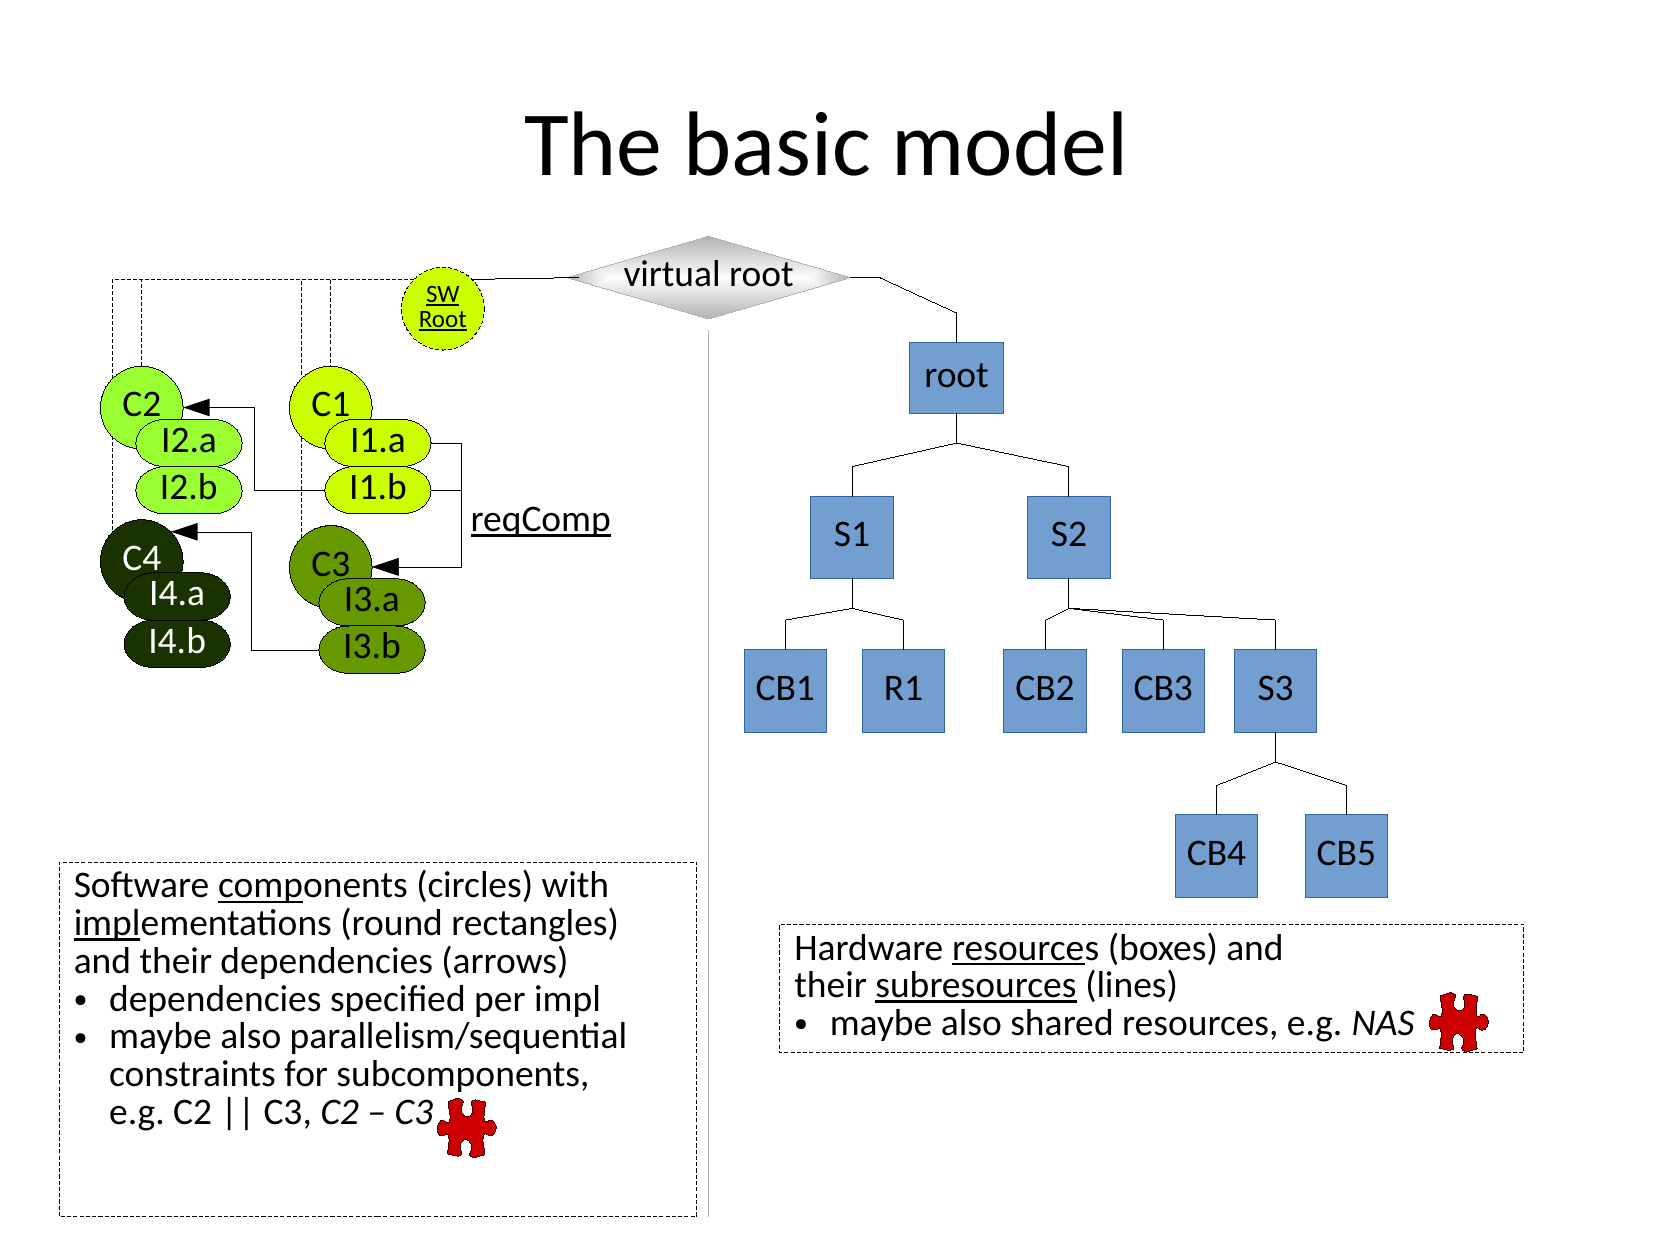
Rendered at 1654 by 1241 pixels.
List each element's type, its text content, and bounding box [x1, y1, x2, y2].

text_box SW Root [401, 267, 485, 351]
text_box S1 [810, 496, 894, 579]
text_box C3 [289, 525, 373, 607]
text_box C2 [100, 366, 184, 449]
text_box S2 [1027, 496, 1111, 579]
title The basic model [82, 49, 1571, 257]
text_box CB4 [1175, 814, 1258, 898]
text_box S3 [1234, 649, 1317, 733]
text_box I2.a [135, 419, 243, 466]
text_box CB3 [1122, 649, 1205, 733]
text_box I4.b [124, 620, 231, 668]
text_box I4.a [124, 572, 231, 620]
text_box root [909, 342, 1004, 414]
text_box I2.b [135, 466, 243, 514]
text_box [1429, 992, 1489, 1052]
text_box I3.a [318, 578, 426, 626]
text_box CB1 [744, 649, 827, 733]
text_box C1 [289, 366, 373, 449]
text_box CB2 [1003, 649, 1087, 733]
text_box virtual root [568, 236, 850, 319]
text_box R1 [862, 649, 945, 733]
text_box I1.b [324, 466, 432, 514]
text_box reqComp [462, 496, 626, 549]
text_box I1.a [324, 419, 432, 466]
text_box CB5 [1305, 814, 1388, 898]
text_box C4 [100, 519, 184, 599]
text_box Hardware resources (boxes) and their subresources (lines) maybe also shared resources, e.g. NAS [779, 924, 1524, 1052]
text_box I3.b [318, 625, 426, 674]
text_box Software components (circles) with implementations (round rectangles) and their dependencies (arrows) dependencies specified per impl maybe also parallelism/sequential constraints for subcomponents, e.g. C2 || C3, C2 – C3 [59, 862, 697, 1217]
text_box reqComp [455, 496, 461, 549]
text_box [437, 1098, 497, 1158]
